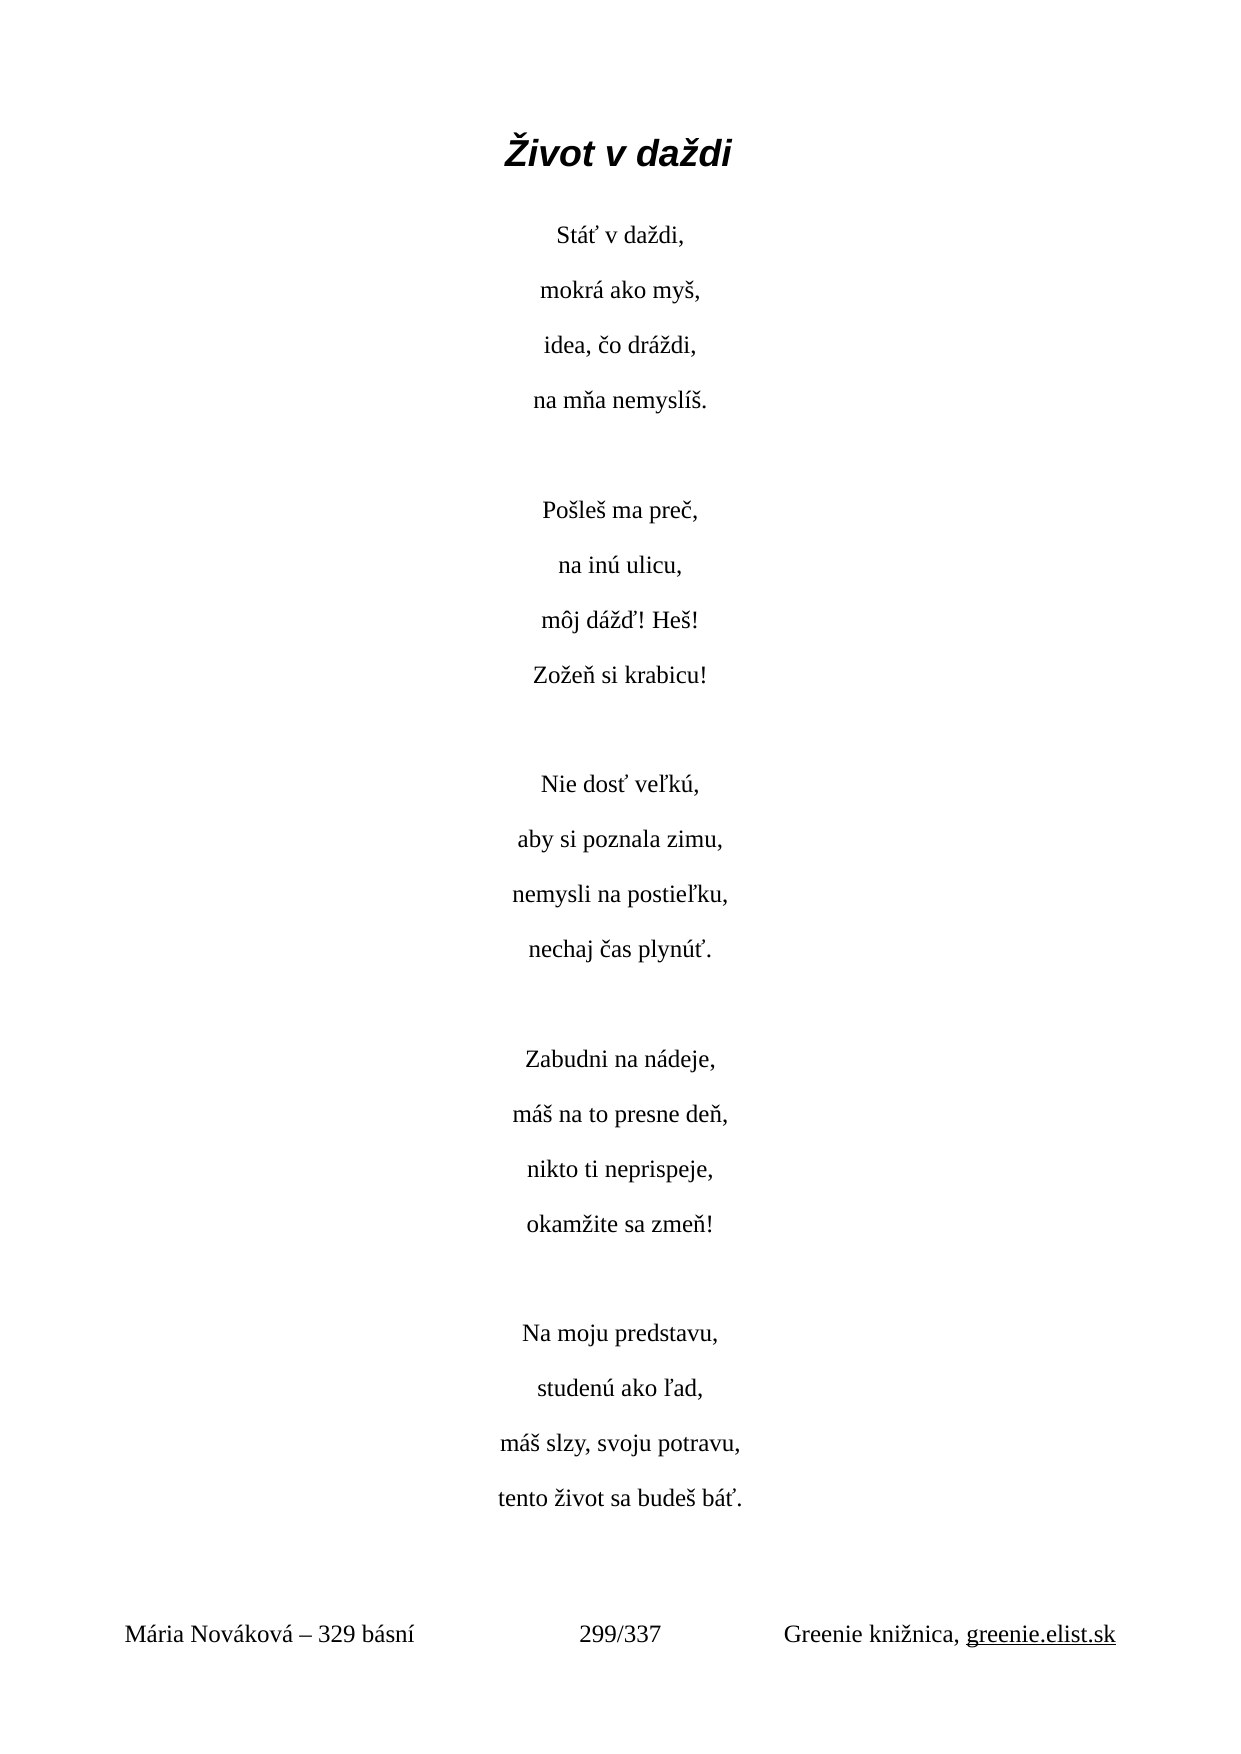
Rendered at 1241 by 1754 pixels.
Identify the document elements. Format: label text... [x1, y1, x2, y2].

text okamžite sa zmeň! [106, 1209, 1134, 1237]
text máš na to presne deň, [106, 1099, 1134, 1128]
text Stáť v daždi, [106, 221, 1134, 249]
text na inú ulicu, [106, 550, 1134, 579]
text idea, čo dráždi, [106, 330, 1134, 359]
text tento život sa budeš báť. [106, 1483, 1134, 1512]
text Zabudni na nádeje, [106, 1044, 1134, 1073]
text aby si poznala zimu, [106, 824, 1134, 853]
text Pošleš ma preč, [106, 495, 1134, 524]
text na mňa nemyslíš. [106, 385, 1134, 414]
text nemysli na postieľku, [106, 879, 1134, 908]
text môj dážď! Heš! [106, 605, 1134, 633]
text Na moju predstavu, [106, 1318, 1134, 1347]
subtitle Život v daždi [106, 131, 1134, 174]
text Nie dosť veľkú, [106, 769, 1134, 798]
text máš slzy, svoju potravu, [106, 1428, 1134, 1457]
text nechaj čas plynúť. [106, 934, 1134, 963]
text Zožeň si krabicu! [106, 660, 1134, 688]
text studenú ako ľad, [106, 1373, 1134, 1402]
text nikto ti neprispeje, [106, 1154, 1134, 1182]
text mokrá ako myš, [106, 275, 1134, 304]
